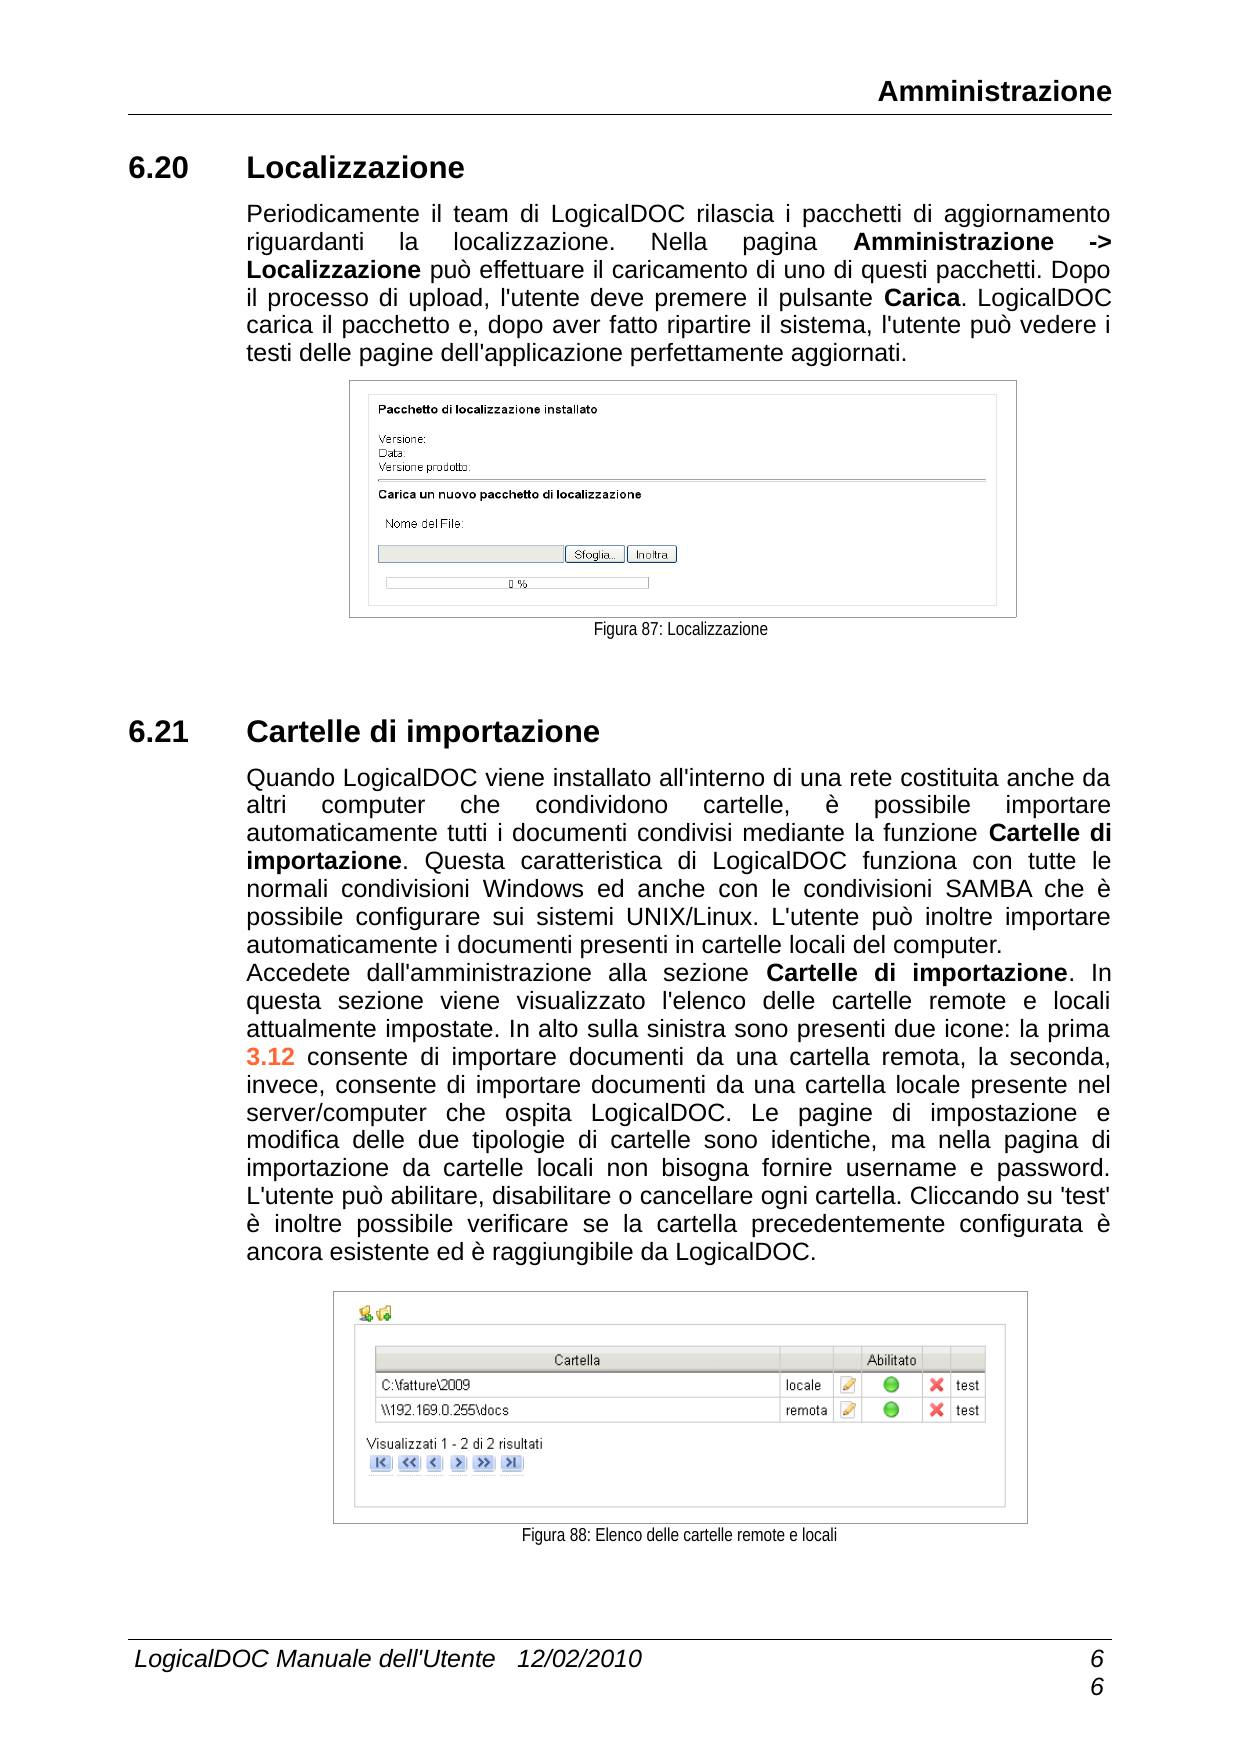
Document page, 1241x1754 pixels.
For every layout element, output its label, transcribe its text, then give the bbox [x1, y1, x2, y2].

text Accedete dall'amministrazione alla sezione Cartelle di importazione. In questa sezione viene visualizzato l'elenco delle cartelle remote e locali attualmente impostate. In alto sulla sinistra sono presenti due icone: la prima 3.12 consente di importare documenti da una cartella remota, la seconda, invece, consente di importare documenti da una cartella locale presente nel server/computer che ospita LogicalDOC. Le pagine di impostazione e modifica delle due tipologie di cartelle sono identiche, ma nella pagina di importazione da cartelle locali non bisogna fornire username e password. L'utente può abilitare, disabilitare o cancellare ogni cartella. Cliccando su 'test' è inoltre possibile verificare se la cartella precedentemente configurata è ancora esistente ed è raggiungibile da LogicalDOC. [246, 959, 1112, 1266]
subtitle Cartelle di importazione [128, 714, 1112, 748]
text Quando LogicalDOC viene installato all'interno di una rete costituita anche da altri computer che condividono cartelle, è possibile importare automaticamente tutti i documenti condivisi mediante la funzione Cartelle di importazione. Questa caratteristica di LogicalDOC funziona con tutte le normali condivisioni Windows ed anche con le condivisioni SAMBA che è possibile configurare sui sistemi UNIX/Linux. L'utente può inoltre importare automaticamente i documenti presenti in cartelle locali del computer. [246, 763, 1112, 959]
picture [365, 389, 1000, 608]
text Periodicamente il team di LogicalDOC rilascia i pacchetti di aggiornamento riguardanti la localizzazione. Nella pagina Amministrazione -> Localizzazione può effettuare il caricamento di uno di questi pacchetti. Dopo il processo di upload, l'utente deve premere il pulsante Carica. LogicalDOC carica il pacchetto e, dopo aver fatto ripartire il sistema, l'utente può vedere i testi delle pagine dell'applicazione perfettamente aggiornati. [246, 200, 1112, 367]
subtitle Localizzazione [128, 150, 1112, 185]
text Figura 87: Localizzazione [349, 618, 1013, 640]
text Figura 88: Elenco delle cartelle remote e locali [333, 1524, 1026, 1546]
